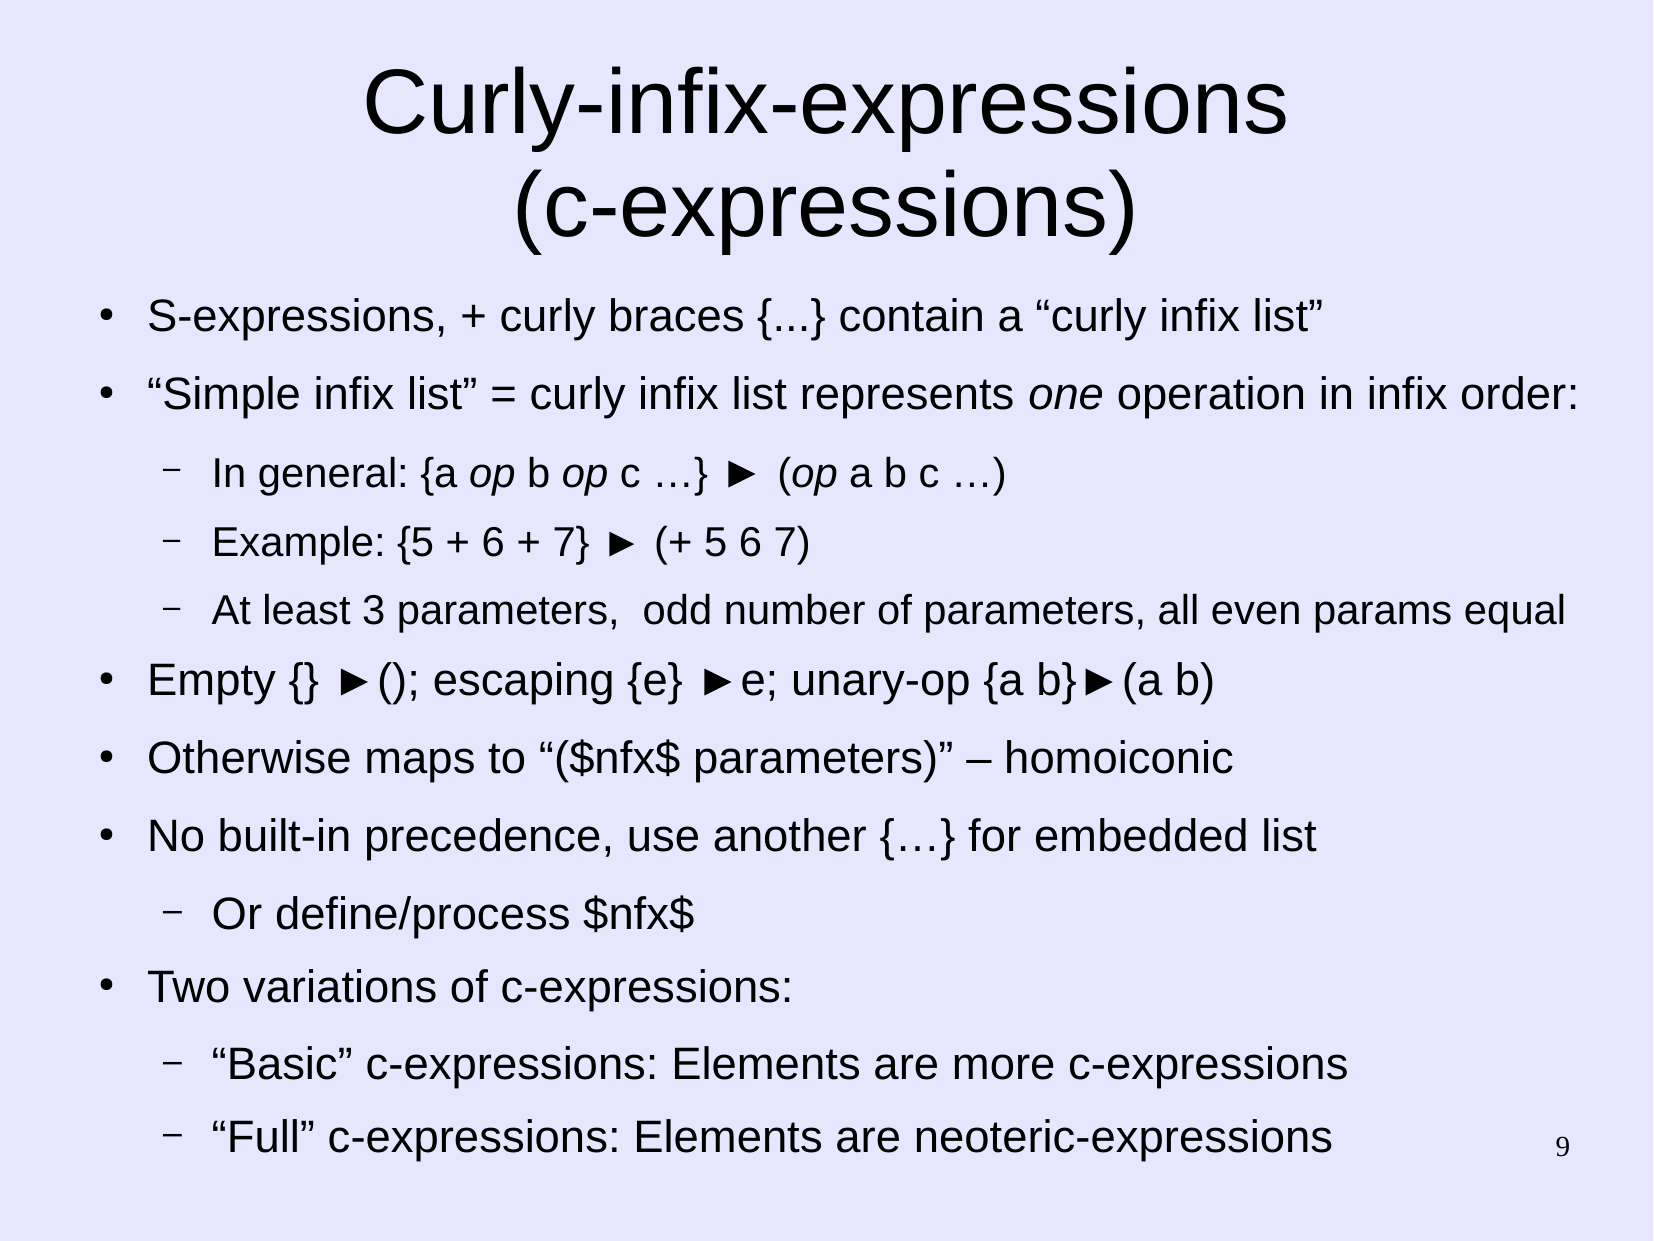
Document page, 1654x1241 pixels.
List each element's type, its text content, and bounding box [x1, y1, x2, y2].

title Curly-infix-expressions (c-expressions) [82, 49, 1571, 257]
list S-expressions, + curly braces {...} contain a “curly infix list” “Simple infix list” = curly infix list represents one operation in infix order: In general: {a op b op c …} ► (op a b c …) Example: {5 + 6 + 7} ► (+ 5 6 7) At least 3 parameters, odd number of parameters, all even params equal Empty {} ►(); escaping {e} ►e; unary-op {a b}►(a b) Otherwise maps to “($nfx$ parameters)” – homoiconic No built-in precedence, use another {…} for embedded list Or define/process $nfx$ Two variations of c-expressions: “Basic” c-expressions: Elements are more c-expressions “Full” c-expressions: Elements are neoteric-expressions [82, 290, 1591, 1171]
